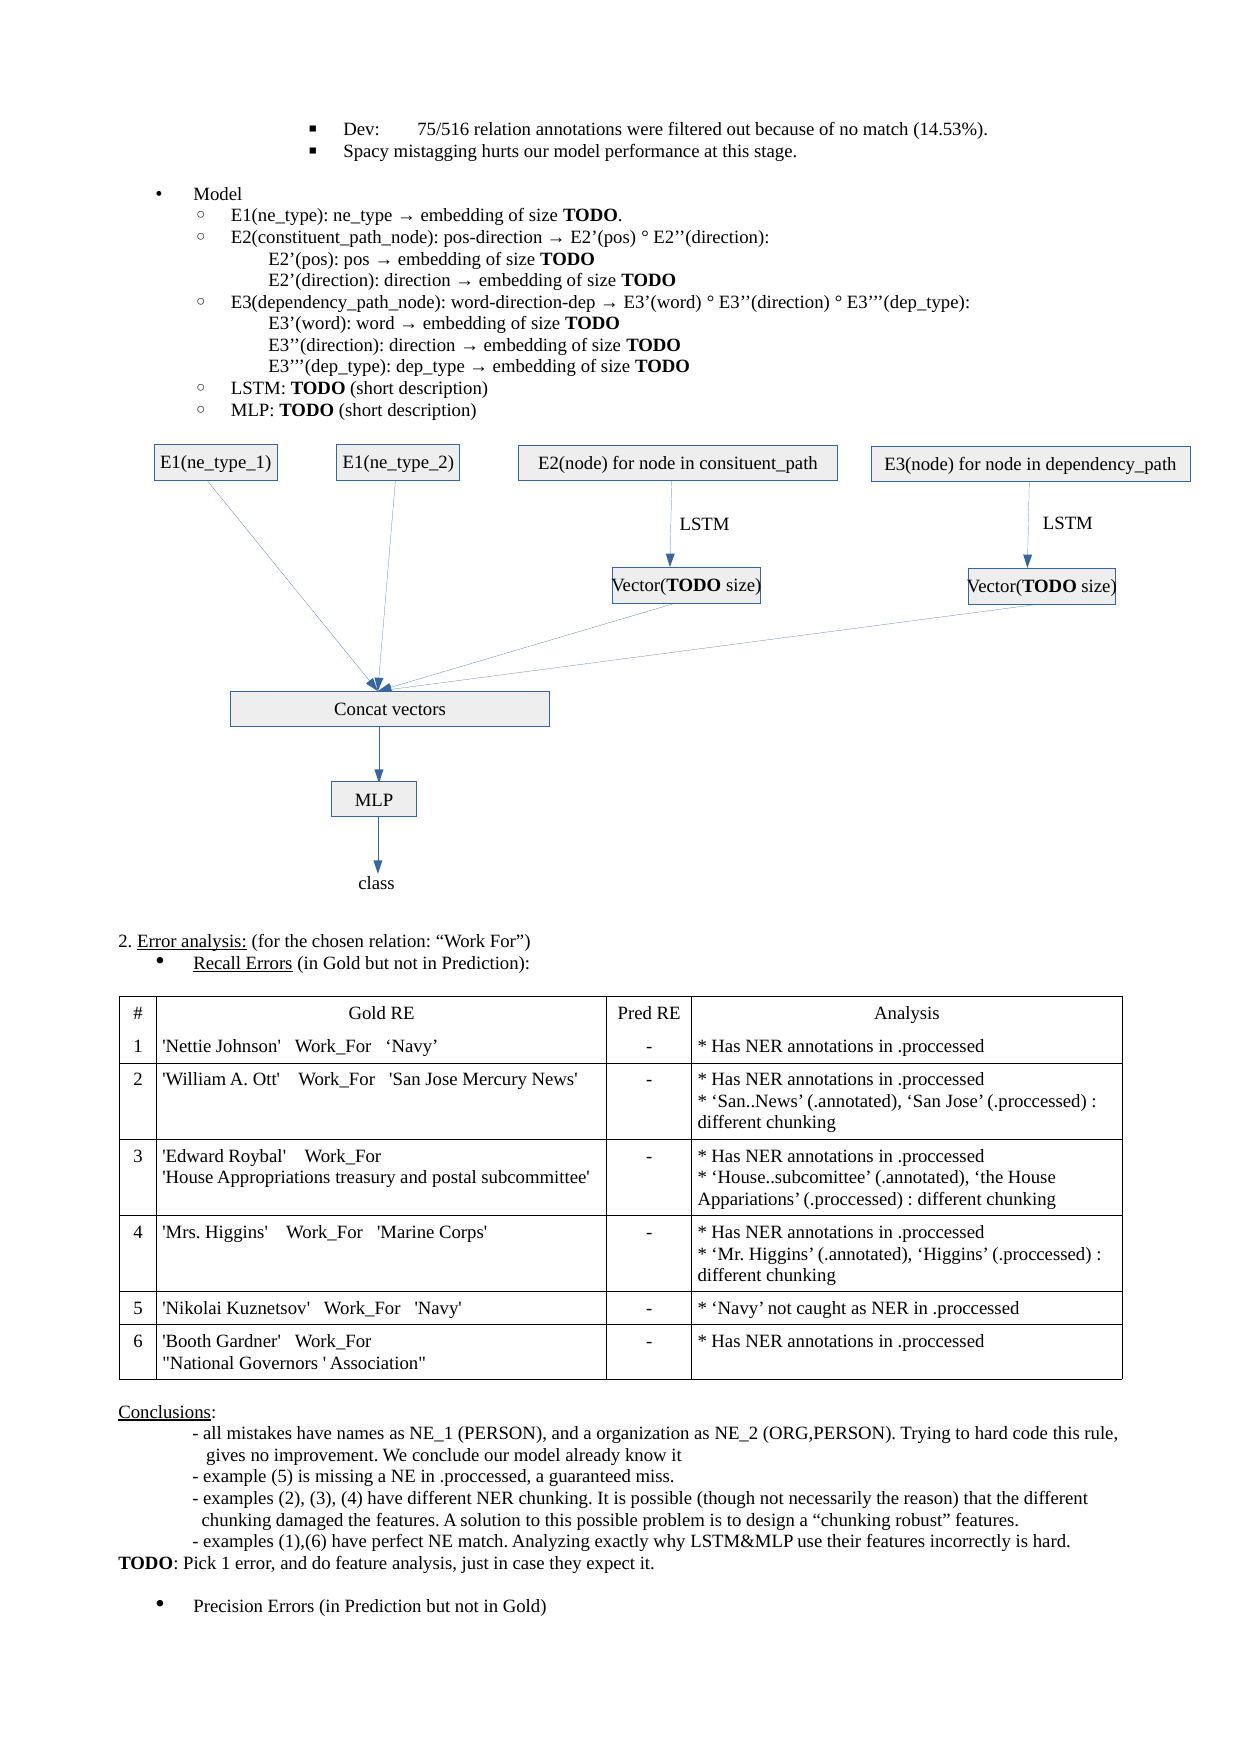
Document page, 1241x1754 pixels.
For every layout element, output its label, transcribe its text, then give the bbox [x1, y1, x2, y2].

table_cell 'William A. Ott' Work_For 'San Jose Mercury News' [157, 1064, 606, 1139]
table_header Analysis [692, 997, 1122, 1029]
table_cell * Has NER annotations in .proccessed * ‘San..News’ (.annotated), ‘San Jose’ (.proccessed) : different chunking [692, 1064, 1122, 1139]
table_cell 1 [120, 1030, 156, 1062]
text - examples (2), (3), (4) have different NER chunking. It is possible (though not necessarily the reason) that the different chunking damaged the features. A solution to this possible problem is to design a “chunking robust” features. [118, 1487, 1122, 1530]
list E3’’(direction): direction → embedding of size TODO [231, 334, 1122, 355]
table_cell - [607, 1140, 691, 1215]
text - examples (1),(6) have perfect NE match. Analyzing exactly why LSTM&MLP use their features incorrectly is hard. [118, 1530, 1122, 1552]
list E2’(pos): pos → embedding of size TODO [231, 247, 1122, 269]
text - all mistakes have names as NE_1 (PERSON), and a organization as NE_2 (ORG,PERSON). Trying to hard code this rule, gives no improvement. We conclude our model already know it [118, 1422, 1122, 1465]
table_header Pred RE [607, 997, 691, 1029]
list E1(ne_type): ne_type → embedding of size TODO. [193, 204, 1122, 226]
table_cell 'Nettie Johnson' Work_For ‘Navy’ [157, 1030, 606, 1062]
table_cell * Has NER annotations in .proccessed [692, 1030, 1122, 1062]
list E3’’’(dep_type): dep_type → embedding of size TODO [231, 355, 1122, 377]
list LSTM: TODO (short description) [193, 377, 1122, 398]
list E3(dependency_path_node): word-direction-dep → E3’(word) ° E3’’(direction) ° E3’’’(dep_type): [193, 291, 1122, 312]
table_cell 6 [120, 1325, 156, 1379]
table_cell * Has NER annotations in .proccessed * ‘House..subcomittee’ (.annotated), ‘the House Appariations’ (.proccessed) : different chunking [692, 1140, 1122, 1215]
list Precision Errors (in Prediction but not in Gold) [156, 1595, 1122, 1618]
text 2. Error analysis: (for the chosen relation: “Work For”) [118, 930, 1122, 952]
list Recall Errors (in Gold but not in Prediction): [156, 952, 1122, 975]
table_cell 'Mrs. Higgins' Work_For 'Marine Corps' [157, 1216, 606, 1291]
list Spacy mistagging hurts our model performance at this stage. [306, 140, 1122, 161]
table_cell 2 [120, 1064, 156, 1139]
table_cell 'Nikolai Kuznetsov' Work_For 'Navy' [157, 1292, 606, 1324]
table_cell 'Booth Gardner' Work_For "National Governors ' Association" [157, 1325, 606, 1379]
table_cell 4 [120, 1216, 156, 1291]
list Model [156, 183, 1122, 204]
table_cell 3 [120, 1140, 156, 1215]
table_cell - [607, 1030, 691, 1062]
list Dev: 75/516 relation annotations were filtered out because of no match (14.53%). [306, 118, 1122, 140]
table_header Gold RE [157, 997, 606, 1029]
text TODO: Pick 1 error, and do feature analysis, just in case they expect it. [118, 1552, 1122, 1573]
table_cell 'Edward Roybal' Work_For 'House Appropriations treasury and postal subcommittee' [157, 1140, 606, 1215]
text Conclusions: [118, 1401, 1122, 1422]
list E3’(word): word → embedding of size TODO [231, 312, 1122, 334]
table_cell 5 [120, 1292, 156, 1324]
table_cell * Has NER annotations in .proccessed [692, 1325, 1122, 1379]
text - example (5) is missing a NE in .proccessed, a guaranteed miss. [118, 1465, 1122, 1487]
table_header # [120, 997, 156, 1029]
table_cell - [607, 1064, 691, 1139]
list MLP: TODO (short description) [193, 398, 1122, 420]
table_cell - [607, 1216, 691, 1291]
table_cell * Has NER annotations in .proccessed * ‘Mr. Higgins’ (.annotated), ‘Higgins’ (.proccessed) : different chunking [692, 1216, 1122, 1291]
table_cell * ‘Navy’ not caught as NER in .proccessed [692, 1292, 1122, 1324]
list E2’(direction): direction → embedding of size TODO [231, 269, 1122, 291]
table_cell - [607, 1325, 691, 1379]
table_cell - [607, 1292, 691, 1324]
list E2(constituent_path_node): pos-direction → E2’(pos) ° E2’’(direction): [193, 226, 1122, 247]
